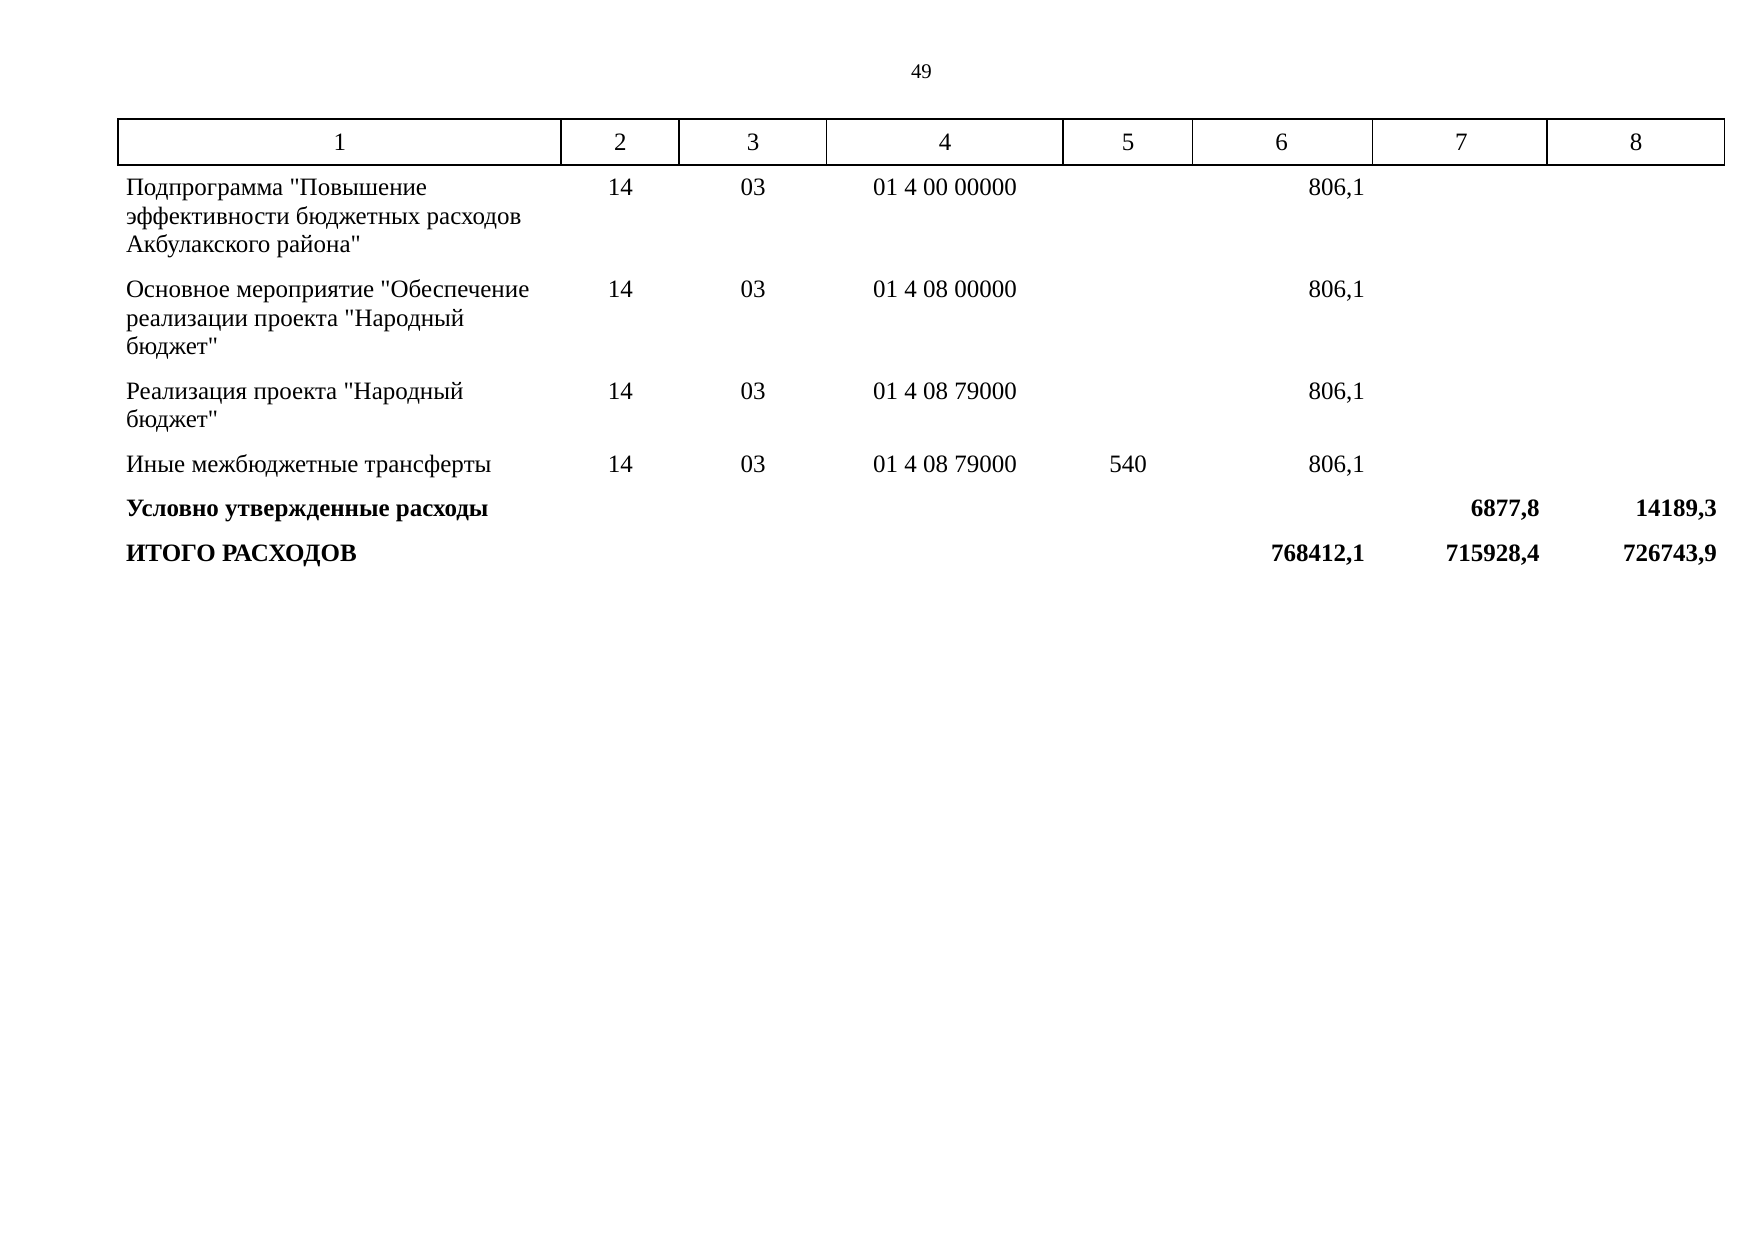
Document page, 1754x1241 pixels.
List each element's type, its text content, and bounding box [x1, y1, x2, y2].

table_cell [679, 485, 827, 530]
table_cell 806,1 [1193, 368, 1372, 441]
table_cell [1063, 530, 1193, 574]
table_cell 806,1 [1193, 166, 1372, 266]
table_cell [1372, 368, 1547, 441]
table_cell [1372, 441, 1547, 485]
table_cell Подпрограмма "Повышение эффективности бюджетных расходов Акбулакского района" [118, 166, 561, 266]
table_cell [561, 485, 679, 530]
table_cell 01 4 08 79000 [827, 441, 1063, 485]
table_header 6 [1201, 128, 1362, 156]
table_header [562, 120, 678, 164]
table_cell [1193, 485, 1372, 530]
table_header 3 [687, 128, 819, 156]
table_cell 01 4 08 79000 [827, 368, 1063, 441]
table_header [119, 120, 560, 164]
table_cell [827, 530, 1063, 574]
table_header 7 [1380, 128, 1542, 156]
table_cell 01 4 00 00000 [827, 166, 1063, 266]
table_cell 726743,9 [1547, 530, 1724, 574]
table_cell 14189,3 [1547, 485, 1724, 530]
table_cell 14 [561, 368, 679, 441]
table_header 5 [1071, 128, 1185, 156]
table_cell 14 [561, 266, 679, 368]
table_header [1548, 120, 1724, 164]
table_cell [1372, 266, 1547, 368]
table_cell 03 [679, 441, 827, 485]
table_cell [1547, 266, 1724, 368]
table_cell [1547, 441, 1724, 485]
table_cell Условно утвержденные расходы [118, 485, 561, 530]
table_cell 540 [1063, 441, 1193, 485]
table_cell [1063, 166, 1193, 266]
table_cell [679, 530, 827, 574]
table_cell [1372, 166, 1547, 266]
table_cell [1547, 368, 1724, 441]
table_cell [1063, 368, 1193, 441]
table_header [680, 120, 826, 164]
table_cell [827, 485, 1063, 530]
table_cell 768412,1 [1193, 530, 1372, 574]
table_header [827, 120, 1062, 164]
table_cell 03 [679, 266, 827, 368]
table_cell 03 [679, 166, 827, 266]
table_cell [1547, 166, 1724, 266]
table_cell [1063, 266, 1193, 368]
table_cell Реализация проекта "Народный бюджет" [118, 368, 561, 441]
table_header [1064, 120, 1192, 164]
table_header 2 [569, 128, 671, 156]
table_cell 01 4 08 00000 [827, 266, 1063, 368]
table_cell [561, 530, 679, 574]
table_header 1 [126, 128, 553, 156]
table_cell 806,1 [1193, 441, 1372, 485]
table_header 8 [1555, 128, 1716, 156]
table_cell 715928,4 [1372, 530, 1547, 574]
table_cell Основное мероприятие "Обеспечение реализации проекта "Народный бюджет" [118, 266, 561, 368]
table_cell 14 [561, 441, 679, 485]
table_cell 03 [679, 368, 827, 441]
table_cell 14 [561, 166, 679, 266]
table_cell ИТОГО РАСХОДОВ [118, 530, 561, 574]
table_header 4 [835, 128, 1055, 156]
table_cell 6877,8 [1372, 485, 1547, 530]
table_cell [1063, 485, 1193, 530]
table_header [1373, 120, 1546, 164]
table_cell Иные межбюджетные трансферты [118, 441, 561, 485]
table_cell 806,1 [1193, 266, 1372, 368]
table_header [1193, 120, 1372, 164]
